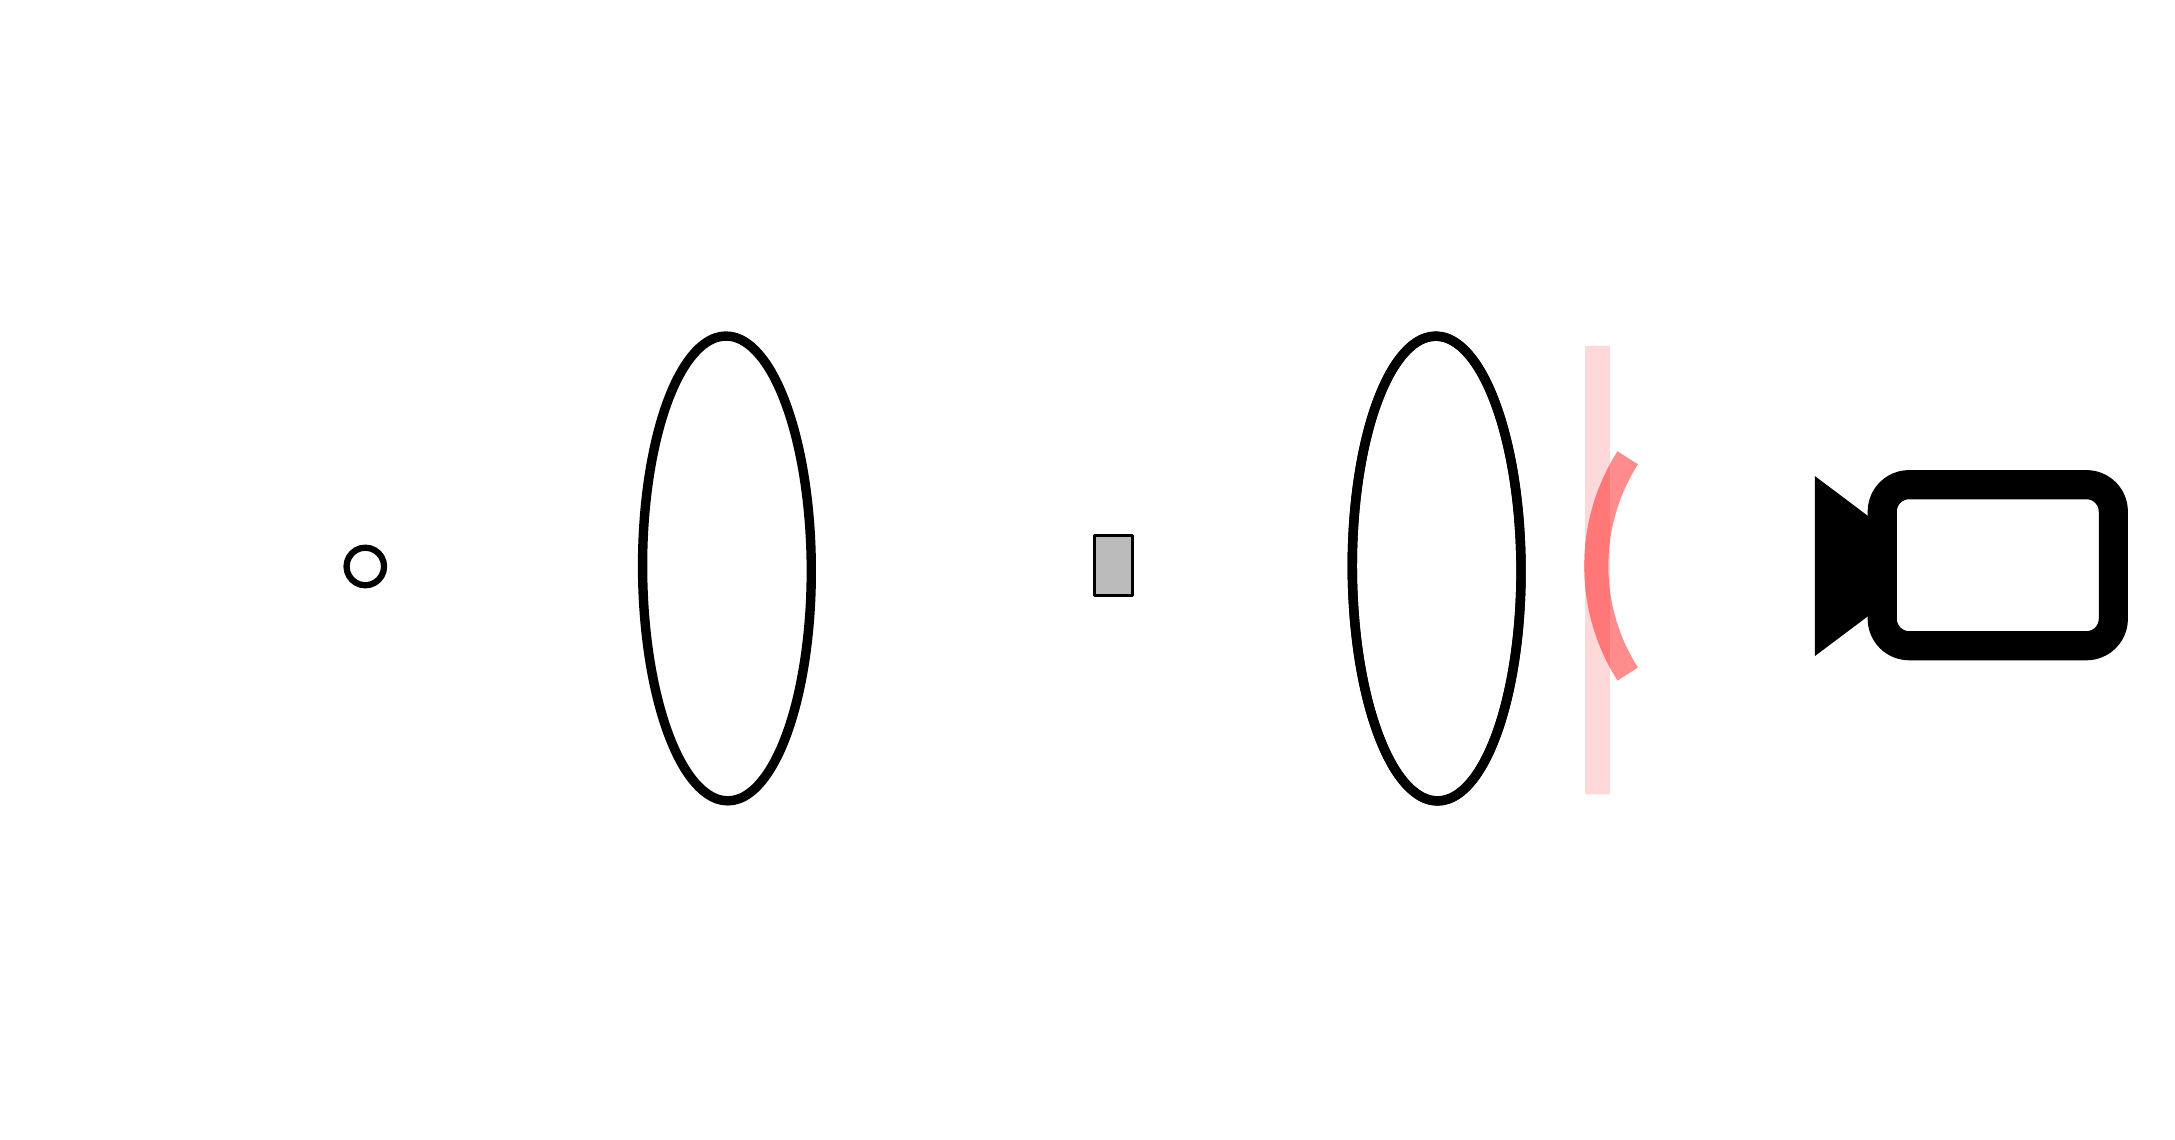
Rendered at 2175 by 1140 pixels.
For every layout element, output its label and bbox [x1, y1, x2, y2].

text_box [1882, 484, 2114, 646]
text_box [1610, 451, 1638, 542]
text_box [642, 336, 812, 801]
text_box [1094, 535, 1133, 596]
text_box [1357, 341, 1516, 796]
text_box [1610, 590, 1638, 681]
text_box [1814, 476, 1875, 657]
